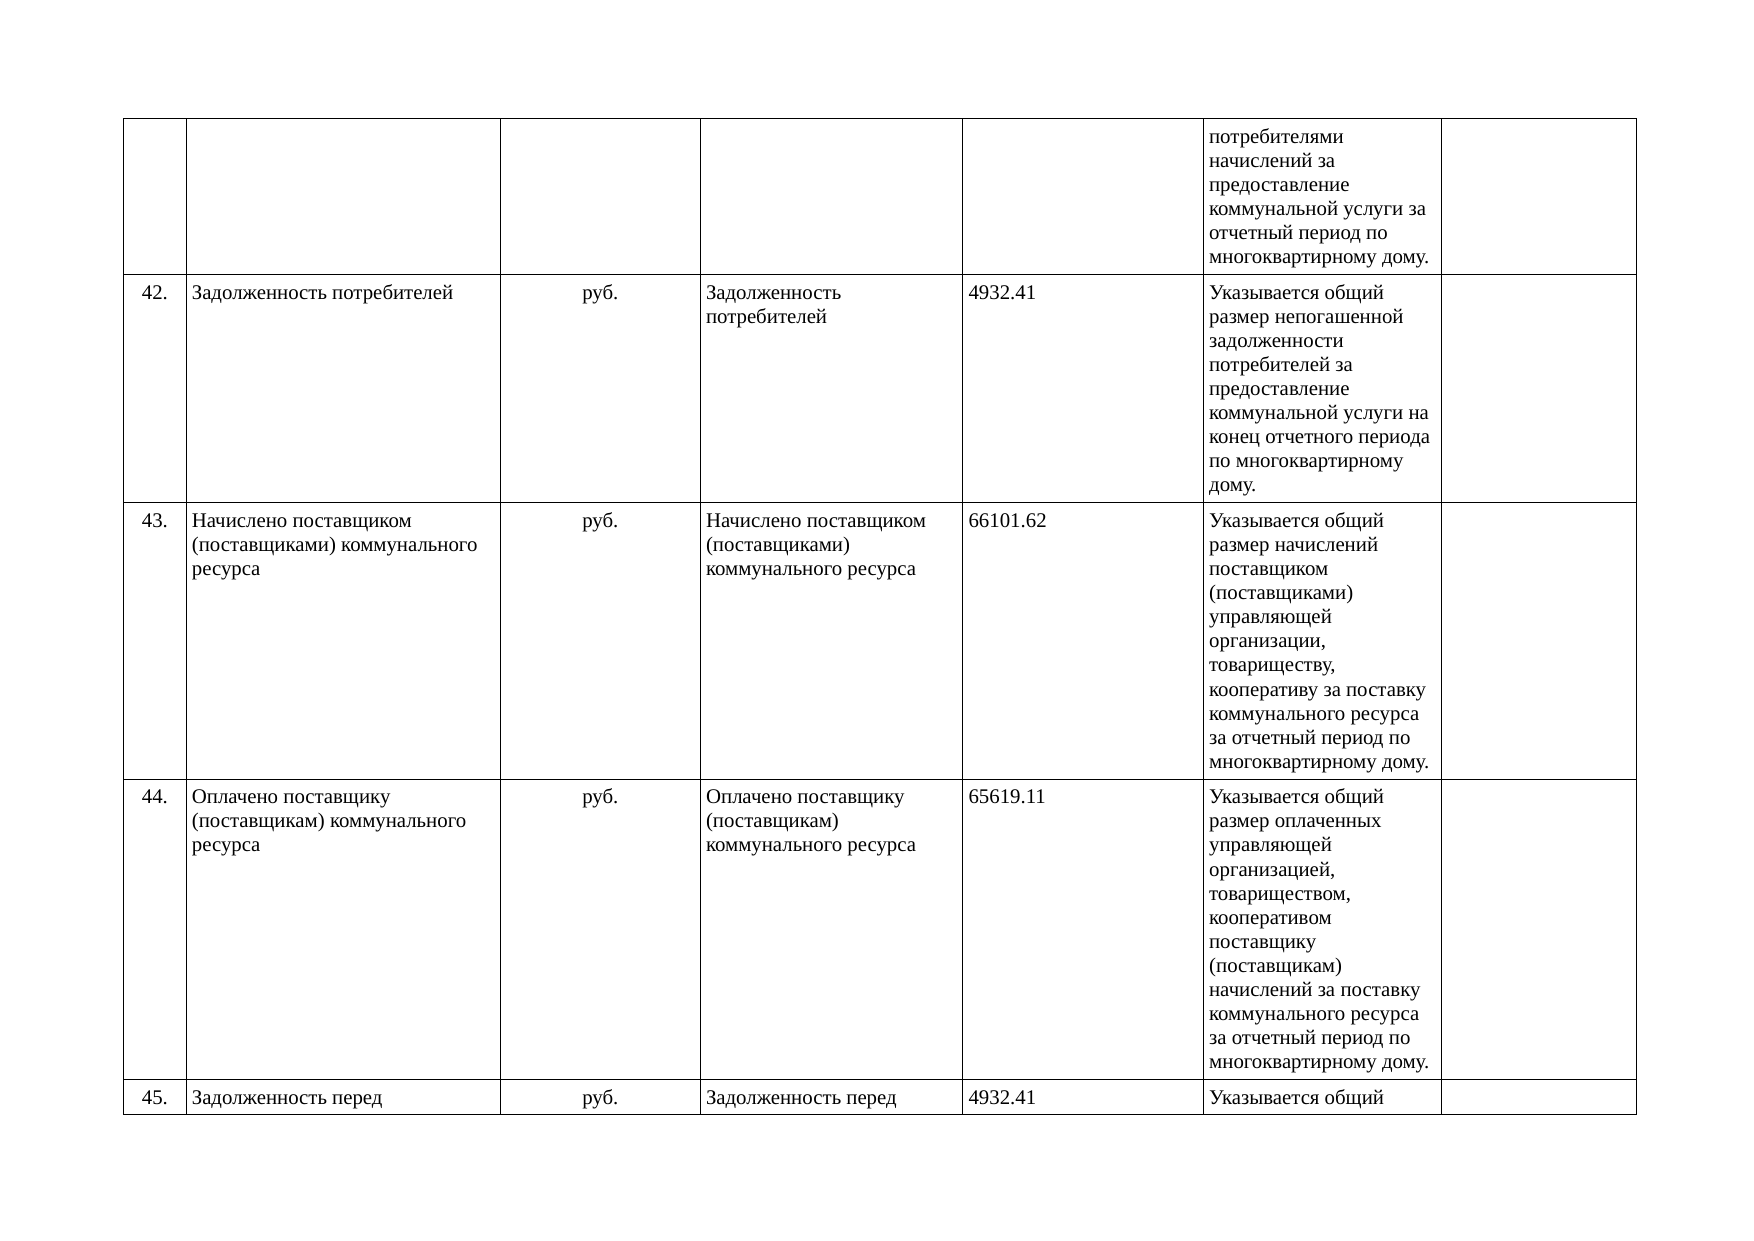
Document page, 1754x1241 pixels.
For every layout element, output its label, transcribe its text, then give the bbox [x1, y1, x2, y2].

table_cell Задолженность перед [701, 1080, 962, 1114]
table_cell руб. [501, 780, 700, 1079]
table_cell Задолженность потребителей [187, 275, 500, 502]
table_cell [124, 119, 186, 274]
table_cell [1442, 119, 1636, 274]
table_cell руб. [501, 1080, 700, 1114]
table_cell руб. [501, 503, 700, 778]
table_cell 65619,11 [963, 780, 1203, 1079]
table_cell Оплачено поставщику (поставщикам) коммунального ресурса [701, 780, 962, 1079]
table_cell Начислено поставщиком (поставщиками) коммунального ресурса [187, 503, 500, 778]
table_cell [963, 119, 1203, 274]
table_cell 4932,41 [963, 275, 1203, 502]
table_cell 66101,62 [963, 503, 1203, 778]
table_cell [701, 119, 962, 274]
table_cell 44. [124, 780, 186, 1079]
table_cell Указывается общий [1204, 1080, 1441, 1114]
table_cell Оплачено поставщику (поставщикам) коммунального ресурса [187, 780, 500, 1079]
table_cell Указывается общий размер непогашенной задолженности потребителей за предоставление коммунальной услуги на конец отчетного периода по многоквартирному дому. [1204, 275, 1441, 502]
table_cell [1442, 1080, 1636, 1114]
table_cell Задолженность перед [187, 1080, 500, 1114]
table_cell руб. [501, 275, 700, 502]
table_cell [187, 119, 500, 274]
table_cell 45. [124, 1080, 186, 1114]
table_cell Указывается общий размер начислений поставщиком (поставщиками) управляющей организации, товариществу, кооперативу за поставку коммунального ресурса за отчетный период по многоквартирному дому. [1204, 503, 1441, 778]
table_cell Задолженность потребителей [701, 275, 962, 502]
table_cell [501, 119, 700, 274]
table_cell 42. [124, 275, 186, 502]
table_cell потребителями начислений за предоставление коммунальной услуги за отчетный период по многоквартирному дому. [1204, 119, 1441, 274]
table_cell 4932,41 [963, 1080, 1203, 1114]
table_cell 43. [124, 503, 186, 778]
table_cell Начислено поставщиком (поставщиками) коммунального ресурса [701, 503, 962, 778]
table_cell [1442, 780, 1636, 1079]
table_cell [1442, 275, 1636, 502]
table_cell Указывается общий размер оплаченных управляющей организацией, товариществом, кооперативом поставщику (поставщикам) начислений за поставку коммунального ресурса за отчетный период по многоквартирному дому. [1204, 780, 1441, 1079]
table_cell [1442, 503, 1636, 778]
